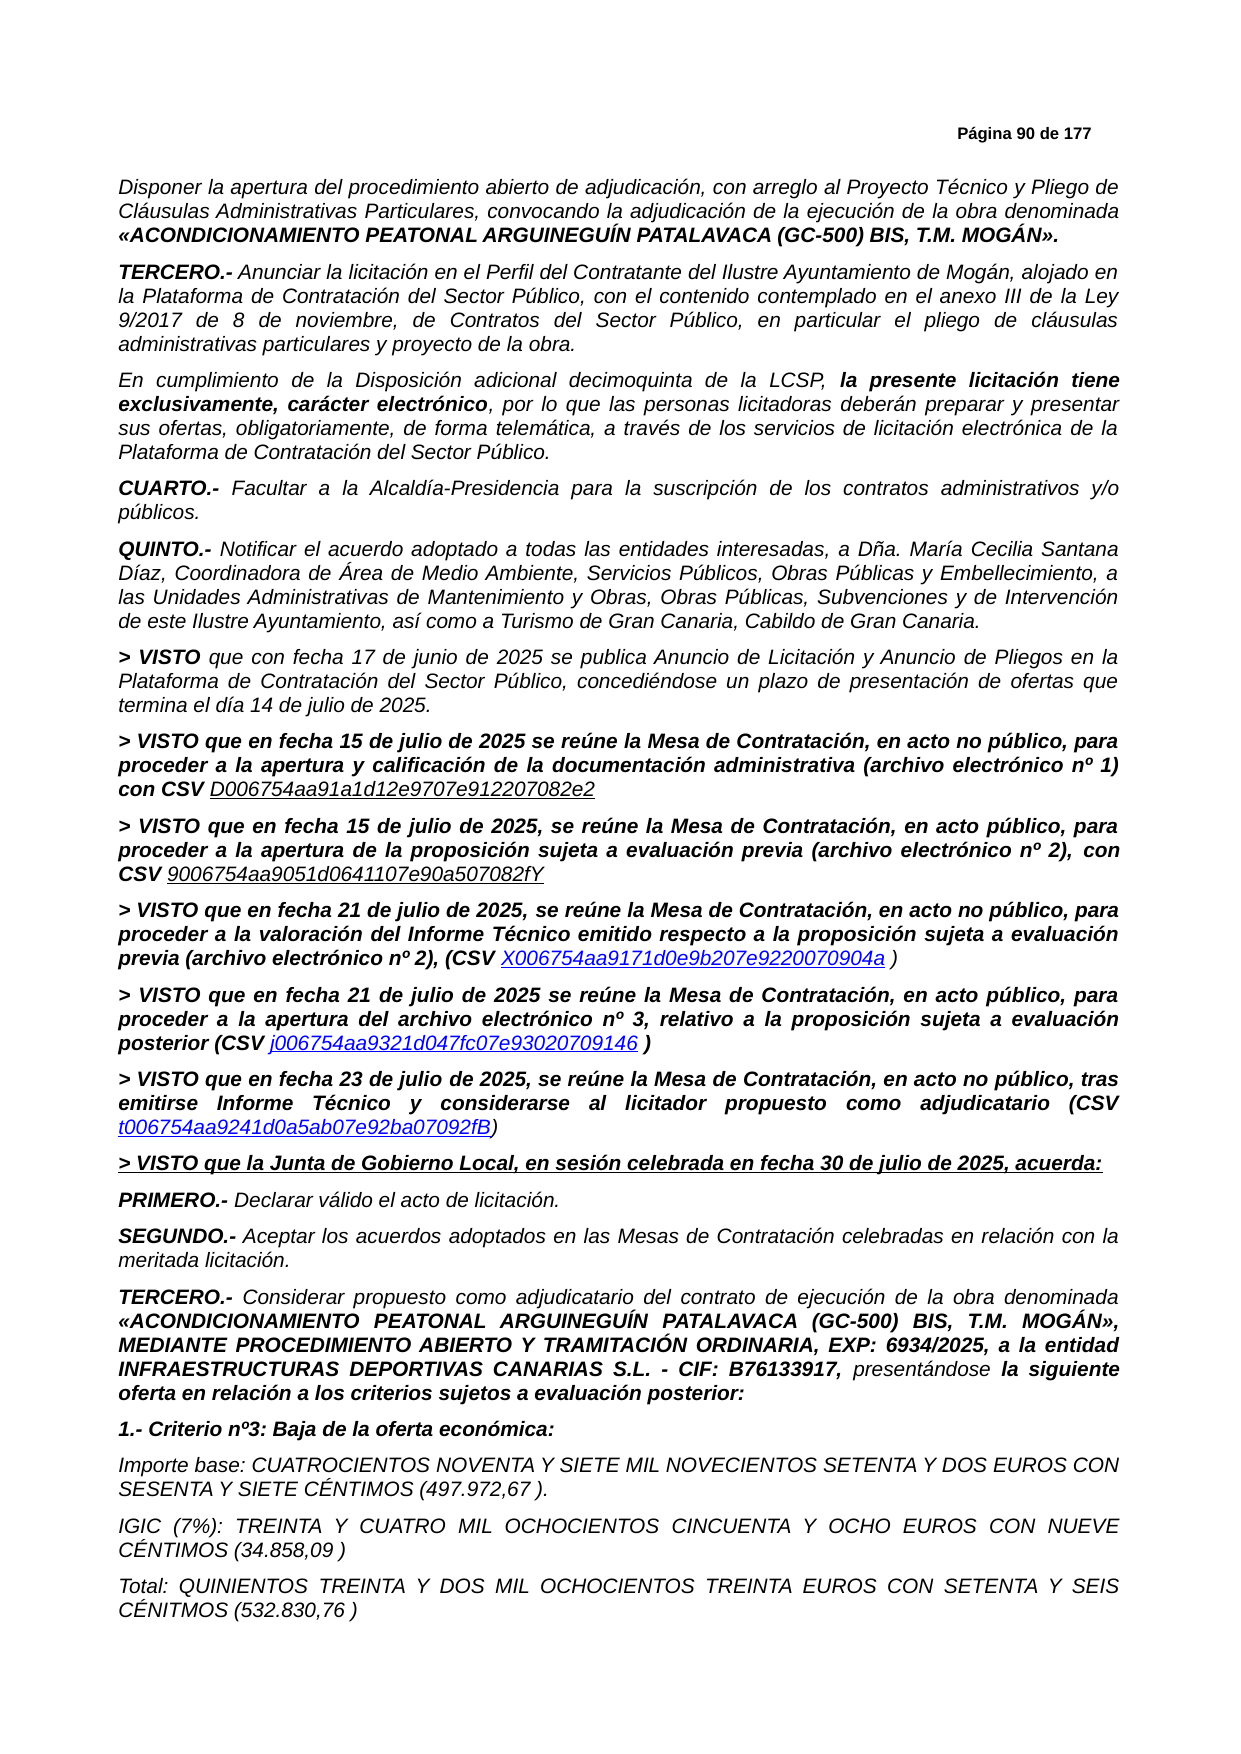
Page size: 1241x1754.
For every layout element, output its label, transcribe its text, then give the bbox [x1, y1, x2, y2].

text IGIC (7%): TREINTA Y CUATRO MIL OCHOCIENTOS CINCUENTA Y OCHO EUROS CON NUEVE CÉNTIMOS (34.858,09 ) [118, 1514, 1122, 1562]
text QUINTO.- Notificar el acuerdo adoptado a todas las entidades interesadas, a Dña. María Cecilia Santana Díaz, Coordinadora de Área de Medio Ambiente, Servicios Públicos, Obras Públicas y Embellecimiento, a las Unidades Administrativas de Mantenimiento y Obras, Obras Públicas, Subvenciones y de Intervención de este Ilustre Ayuntamiento, así como a Turismo de Gran Canaria, Cabildo de Gran Canaria. [118, 537, 1122, 632]
text TERCERO.- Anunciar la licitación en el Perfil del Contratante del Ilustre Ayuntamiento de Mogán, alojado en la Plataforma de Contratación del Sector Público, con el contenido contemplado en el anexo III de la Ley 9/2017 de 8 de noviembre, de Contratos del Sector Público, en particular el pliego de cláusulas administrativas particulares y proyecto de la obra. [118, 259, 1122, 355]
text En cumplimiento de la Disposición adicional decimoquinta de la LCSP, la presente licitación tiene exclusivamente, carácter electrónico, por lo que las personas licitadoras deberán preparar y presentar sus ofertas, obligatoriamente, de forma telemática, a través de los servicios de licitación electrónica de la Plataforma de Contratación del Sector Público. [118, 368, 1122, 464]
text > VISTO que la Junta de Gobierno Local, en sesión celebrada en fecha 30 de julio de 2025, acuerda: [118, 1151, 1122, 1175]
text 1.- Criterio nº3: Baja de la oferta económica: [118, 1417, 1122, 1441]
text Importe base: CUATROCIENTOS NOVENTA Y SIETE MIL NOVECIENTOS SETENTA Y DOS EUROS CON SESENTA Y SIETE CÉNTIMOS (497.972,67 ). [118, 1453, 1122, 1501]
text > VISTO que en fecha 21 de julio de 2025, se reúne la Mesa de Contratación, en acto no público, para proceder a la valoración del Informe Técnico emitido respecto a la proposición sujeta a evaluación previa (archivo electrónico nº 2), (CSV X006754aa9171d0e9b207e9220070904a ) [118, 898, 1122, 970]
text > VISTO que en fecha 21 de julio de 2025 se reúne la Mesa de Contratación, en acto público, para proceder a la apertura del archivo electrónico nº 3, relativo a la proposición sujeta a evaluación posterior (CSV j006754aa9321d047fc07e93020709146 ) [118, 982, 1122, 1054]
text PRIMERO.- Declarar válido el acto de licitación. [118, 1188, 1122, 1212]
text > VISTO que con fecha 17 de junio de 2025 se publica Anuncio de Licitación y Anuncio de Pliegos en la Plataforma de Contratación del Sector Público, concediéndose un plazo de presentación de ofertas que termina el día 14 de julio de 2025. [118, 645, 1122, 717]
text Total: QUINIENTOS TREINTA Y DOS MIL OCHOCIENTOS TREINTA EUROS CON SETENTA Y SEIS CÉNITMOS (532.830,76 ) [118, 1574, 1122, 1622]
text > VISTO que en fecha 23 de julio de 2025, se reúne la Mesa de Contratación, en acto no público, tras emitirse Informe Técnico y considerarse al licitador propuesto como adjudicatario (CSV t006754aa9241d0a5ab07e92ba07092fB) [118, 1067, 1122, 1139]
text CUARTO.- Facultar a la Alcaldía-Presidencia para la suscripción de los contratos administrativos y/o públicos. [118, 476, 1122, 524]
text > VISTO que en fecha 15 de julio de 2025 se reúne la Mesa de Contratación, en acto no público, para proceder a la apertura y calificación de la documentación administrativa (archivo electrónico nº 1) con CSV D006754aa91a1d12e9707e912207082e2 [118, 729, 1122, 801]
text SEGUNDO.- Aceptar los acuerdos adoptados en las Mesas de Contratación celebradas en relación con la meritada licitación. [118, 1224, 1122, 1272]
text TERCERO.- Considerar propuesto como adjudicatario del contrato de ejecución de la obra denominada «ACONDICIONAMIENTO PEATONAL ARGUINEGUÍN PATALAVACA (GC-500) BIS, T.M. MOGÁN», MEDIANTE PROCEDIMIENTO ABIERTO Y TRAMITACIÓN ORDINARIA, EXP: 6934/2025, a la entidad INFRAESTRUCTURAS DEPORTIVAS CANARIAS S.L. - CIF: B76133917, presentándose la siguiente oferta en relación a los criterios sujetos a evaluación posterior: [118, 1284, 1122, 1404]
text Disponer la apertura del procedimiento abierto de adjudicación, con arreglo al Proyecto Técnico y Pliego de Cláusulas Administrativas Particulares, convocando la adjudicación de la ejecución de la obra denominada «ACONDICIONAMIENTO PEATONAL ARGUINEGUÍN PATALAVACA (GC-500) BIS, T.M. MOGÁN». [118, 175, 1122, 247]
text > VISTO que en fecha 15 de julio de 2025, se reúne la Mesa de Contratación, en acto público, para proceder a la apertura de la proposición sujeta a evaluación previa (archivo electrónico nº 2), con CSV 9006754aa9051d0641107e90a507082fY [118, 814, 1122, 886]
